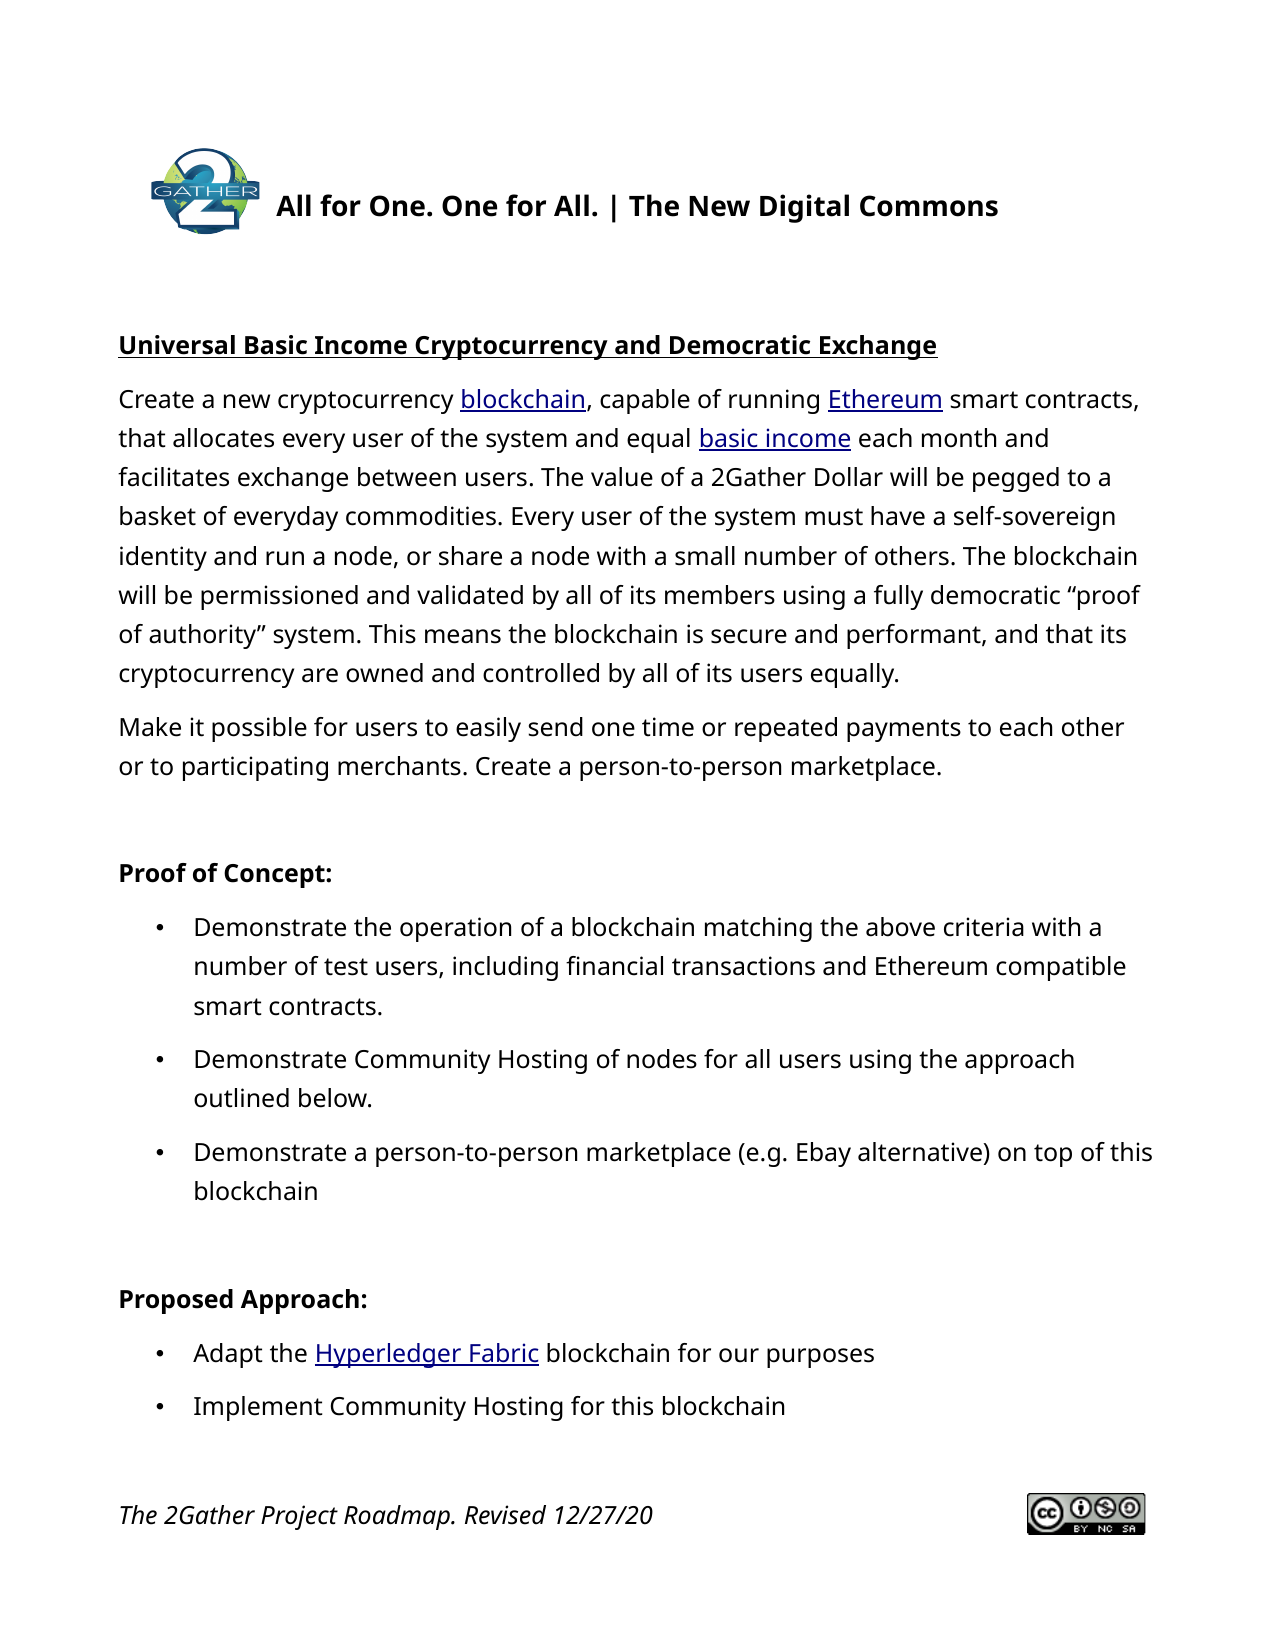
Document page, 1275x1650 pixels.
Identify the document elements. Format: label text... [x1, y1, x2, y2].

list Adapt the Hyperledger Fabric blockchain for our purposes [156, 1335, 1157, 1369]
text Make it possible for users to easily send one time or repeated payments to each other or to participating merchants. Create a person-to-person marketplace. [118, 709, 1157, 783]
picture [1027, 1493, 1146, 1535]
list Demonstrate a person-to-person marketplace (e.g. Ebay alternative) on top of this blockchain [156, 1135, 1157, 1208]
list Implement Community Hosting for this blockchain [156, 1389, 1157, 1423]
list Demonstrate the operation of a blockchain matching the above criteria with a number of test users, including financial transactions and Ethereum compatible smart contracts. [156, 910, 1157, 1022]
text Universal Basic Income Cryptocurrency and Democratic Exchange [118, 328, 1157, 362]
picture [124, 119, 285, 263]
text Create a new cryptocurrency blockchain, capable of running Ethereum smart contracts, that allocates every user of the system and equal basic income each month and facilitates exchange between users. The value of a 2Gather Dollar will be pegged to a basket of everyday commodities. Every user of the system must have a self-sovereign identity and run a node, or share a node with a small number of others. The blockchain will be permissioned and validated by all of its members using a fully democratic “proof of authority” system. This means the blockchain is secure and performant, and that its cryptocurrency are owned and controlled by all of its users equally. [118, 382, 1157, 690]
text Proof of Concept: [118, 856, 1157, 890]
text Proposed Approach: [118, 1282, 1157, 1316]
list Demonstrate Community Hosting of nodes for all users using the approach outlined below. [156, 1042, 1157, 1115]
